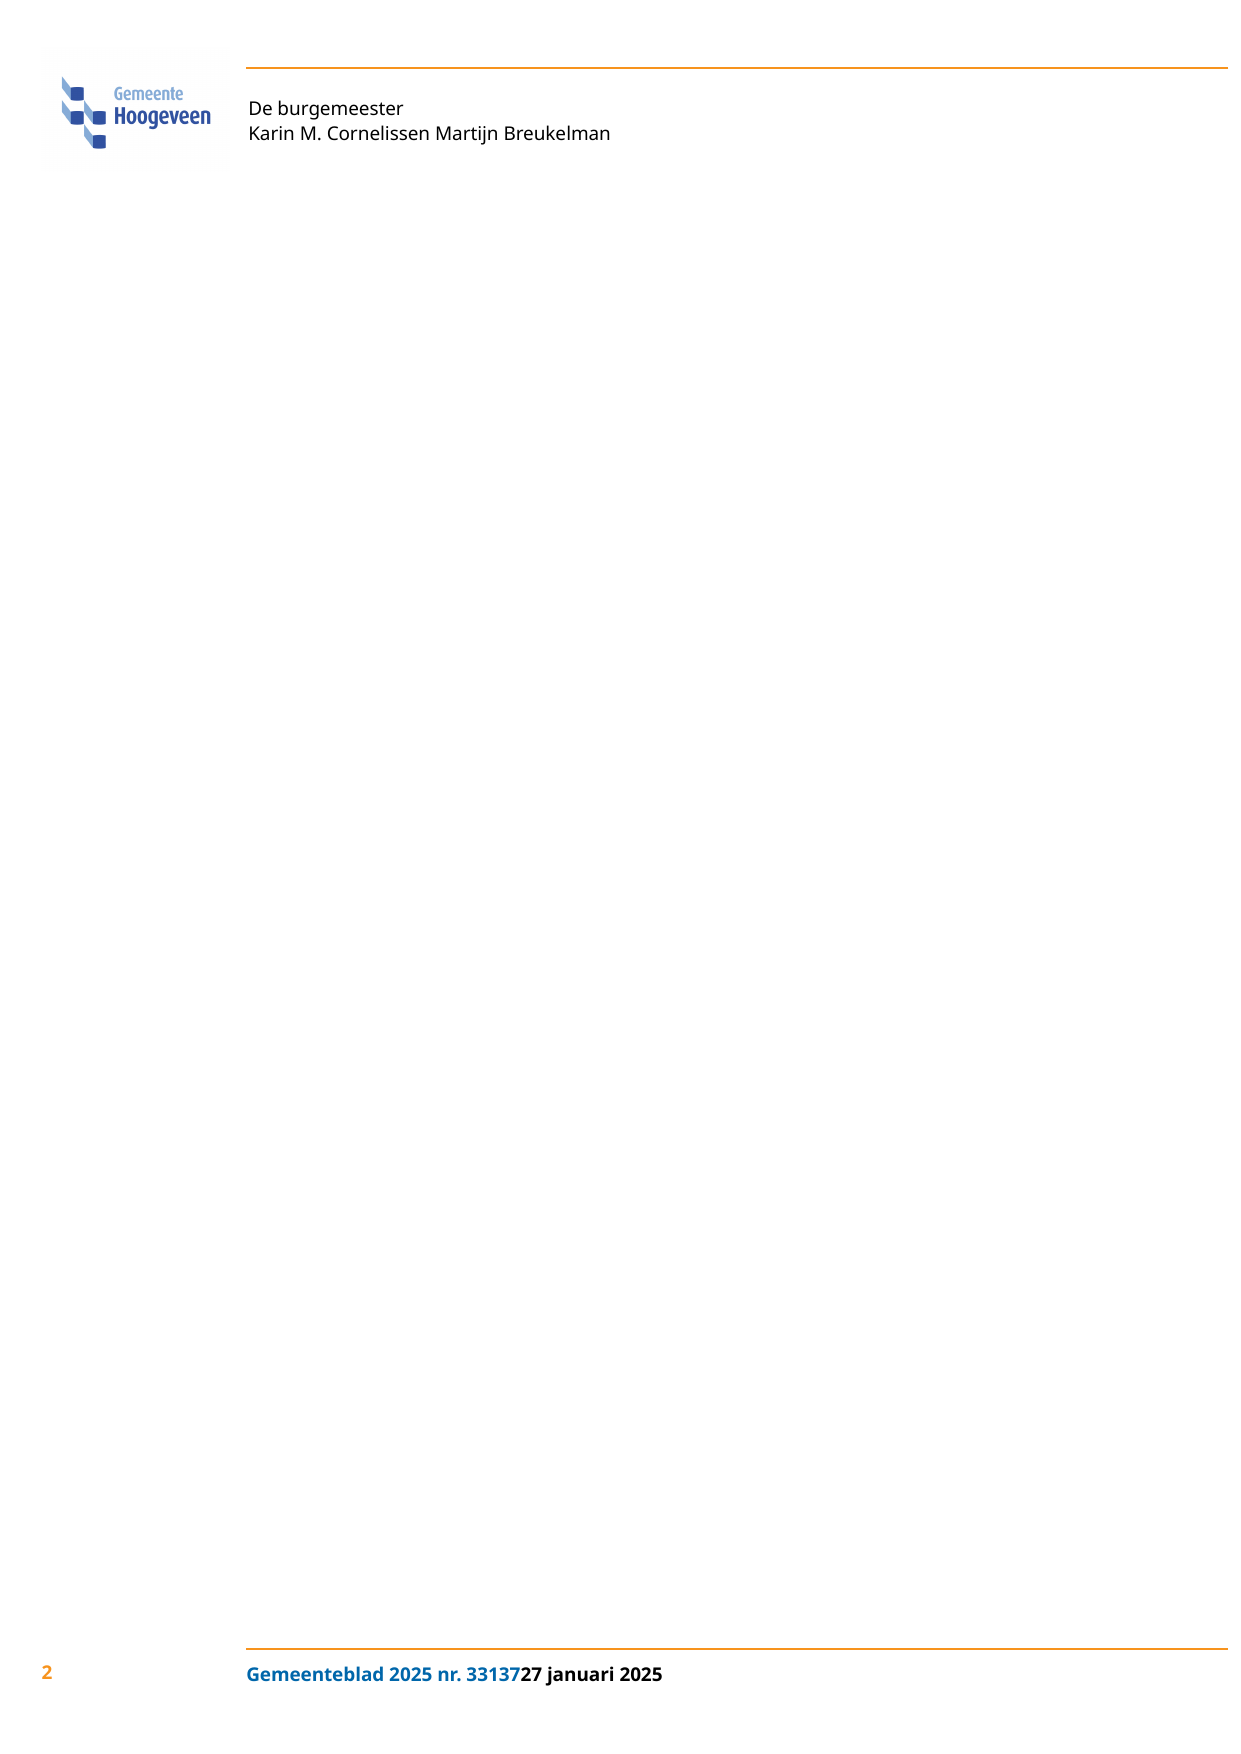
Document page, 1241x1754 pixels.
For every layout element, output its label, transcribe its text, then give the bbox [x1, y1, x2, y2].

picture [41, 47, 231, 172]
text Karin M. Cornelissen Martijn Breukelman [248, 121, 1152, 146]
text De burgemeester [248, 95, 1152, 121]
